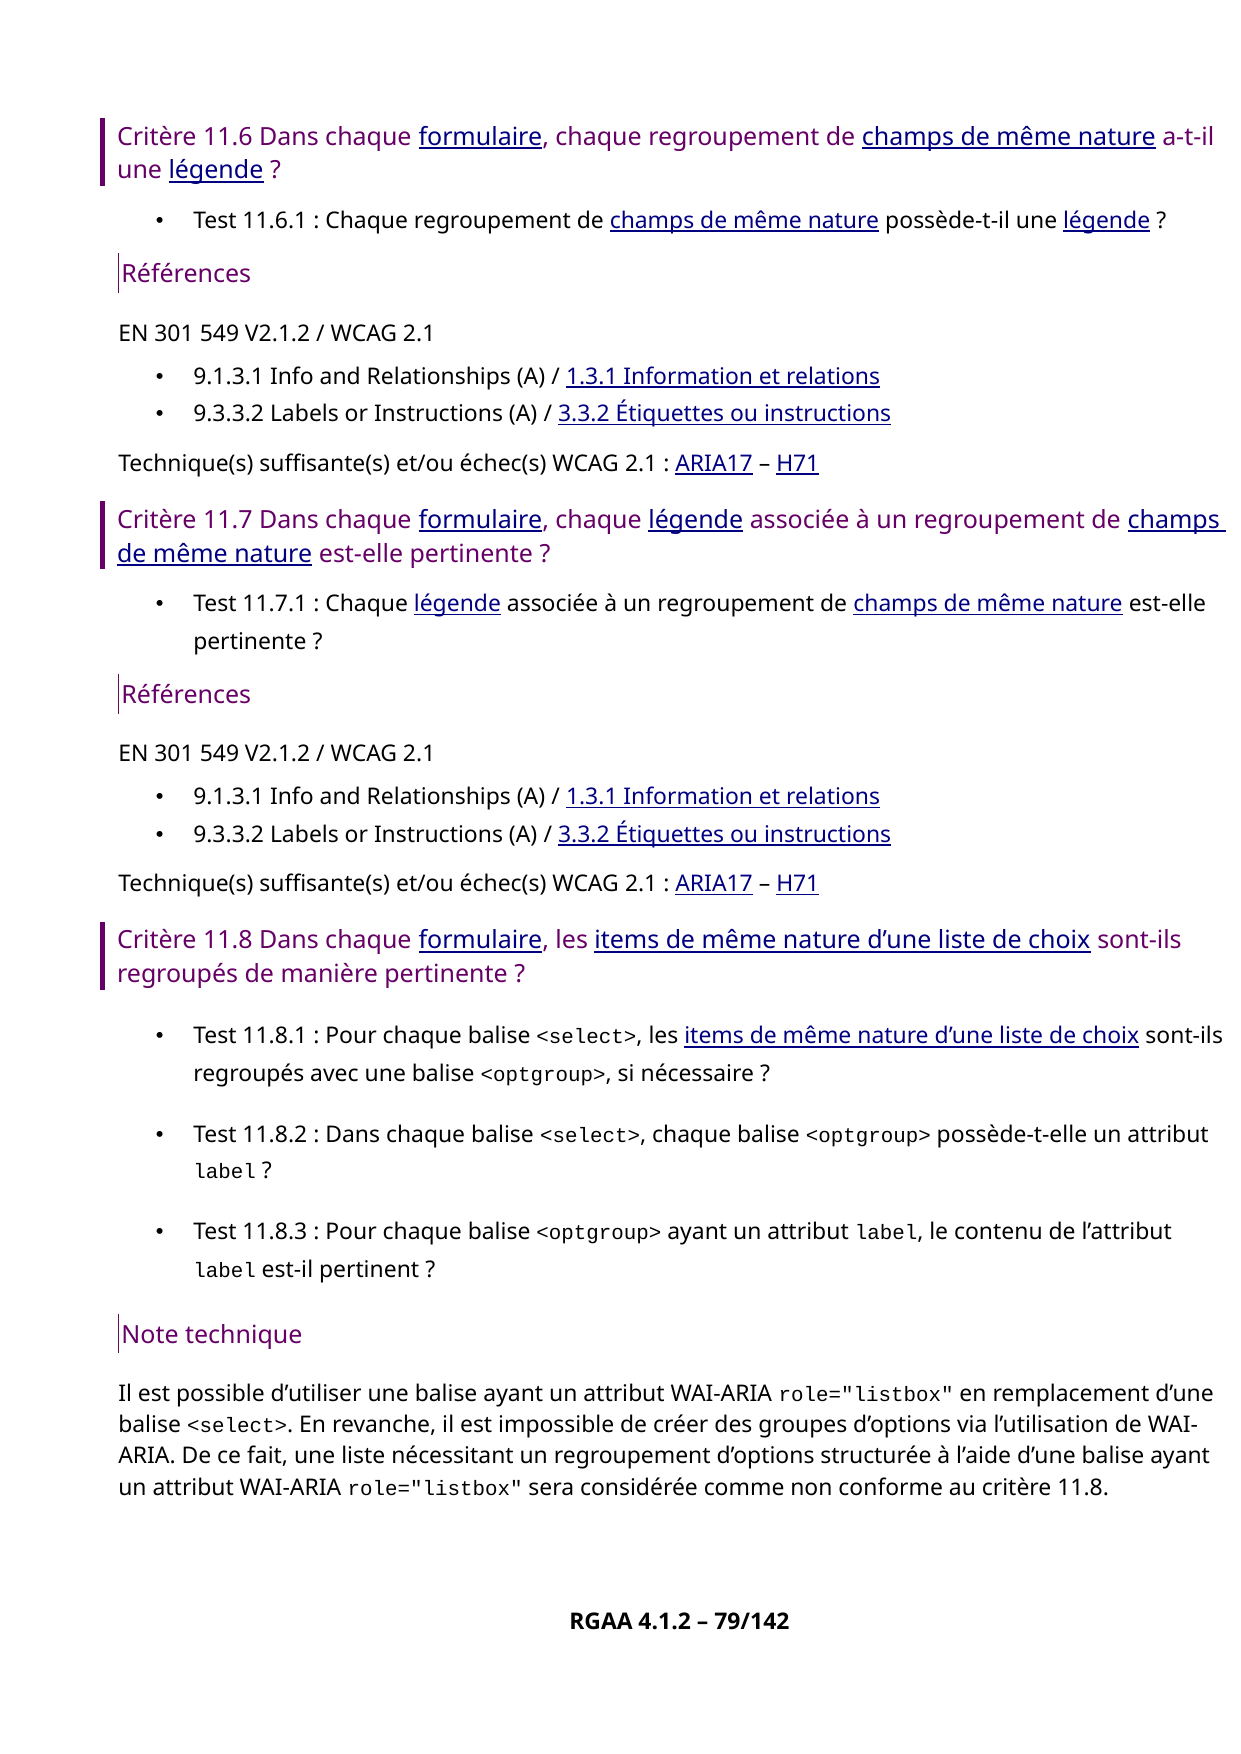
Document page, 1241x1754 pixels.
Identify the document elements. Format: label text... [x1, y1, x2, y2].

subtitle Références [119, 674, 1240, 714]
subtitle Références [119, 253, 1240, 293]
text Technique(s) suffisante(s) et/ou échec(s) WCAG 2.1 : ARIA17 – H71 [118, 867, 1240, 898]
subtitle Critère 11.8 Dans chaque formulaire, les items de même nature d’une liste de choix sont-ils regroupés de manière pertinente ? [105, 922, 1240, 990]
list 9.3.3.2 Labels or Instructions (A) / 3.3.2 Étiquettes ou instructions [156, 397, 1240, 428]
list Test 11.7.1 : Chaque légende associée à un regroupement de champs de même nature est-elle pertinente ? [156, 587, 1240, 656]
subtitle Critère 11.7 Dans chaque formulaire, chaque légende associée à un regroupement de champs de même nature est-elle pertinente ? [105, 501, 1240, 569]
list Test 11.6.1 : Chaque regroupement de champs de même nature possède-t-il une légende ? [156, 204, 1240, 235]
list 9.1.3.1 Info and Relationships (A) / 1.3.1 Information et relations [156, 780, 1240, 812]
list Test 11.8.2 : Dans chaque balise <select>, chaque balise <optgroup> possède-t-elle un attribut label ? [156, 1118, 1240, 1185]
subtitle Note technique [118, 1313, 1240, 1353]
text Technique(s) suffisante(s) et/ou échec(s) WCAG 2.1 : ARIA17 – H71 [118, 446, 1240, 478]
list 9.1.3.1 Info and Relationships (A) / 1.3.1 Information et relations [156, 360, 1240, 391]
list Test 11.8.3 : Pour chaque balise <optgroup> ayant un attribut label, le contenu de l’attribut label est-il pertinent ? [156, 1215, 1240, 1284]
text EN 301 549 V2.1.2 / WCAG 2.1 [118, 737, 1240, 768]
text EN 301 549 V2.1.2 / WCAG 2.1 [118, 317, 1240, 348]
subtitle Critère 11.6 Dans chaque formulaire, chaque regroupement de champs de même nature a-t-il une légende ? [105, 118, 1240, 186]
text Il est possible d’utiliser une balise ayant un attribut WAI-ARIA role="listbox" en remplacement d’une balise <select>. En revanche, il est impossible de créer des groupes d’options via l’utilisation de WAI-ARIA. De ce fait, une liste nécessitant un regroupement d’options structurée à l’aide d’une balise ayant un attribut WAI-ARIA role="listbox" sera considérée comme non conforme au critère 11.8. [118, 1377, 1240, 1502]
list 9.3.3.2 Labels or Instructions (A) / 3.3.2 Étiquettes ou instructions [156, 818, 1240, 849]
list Test 11.8.1 : Pour chaque balise <select>, les items de même nature d’une liste de choix sont-ils regroupés avec une balise <optgroup>, si nécessaire ? [156, 1019, 1240, 1088]
